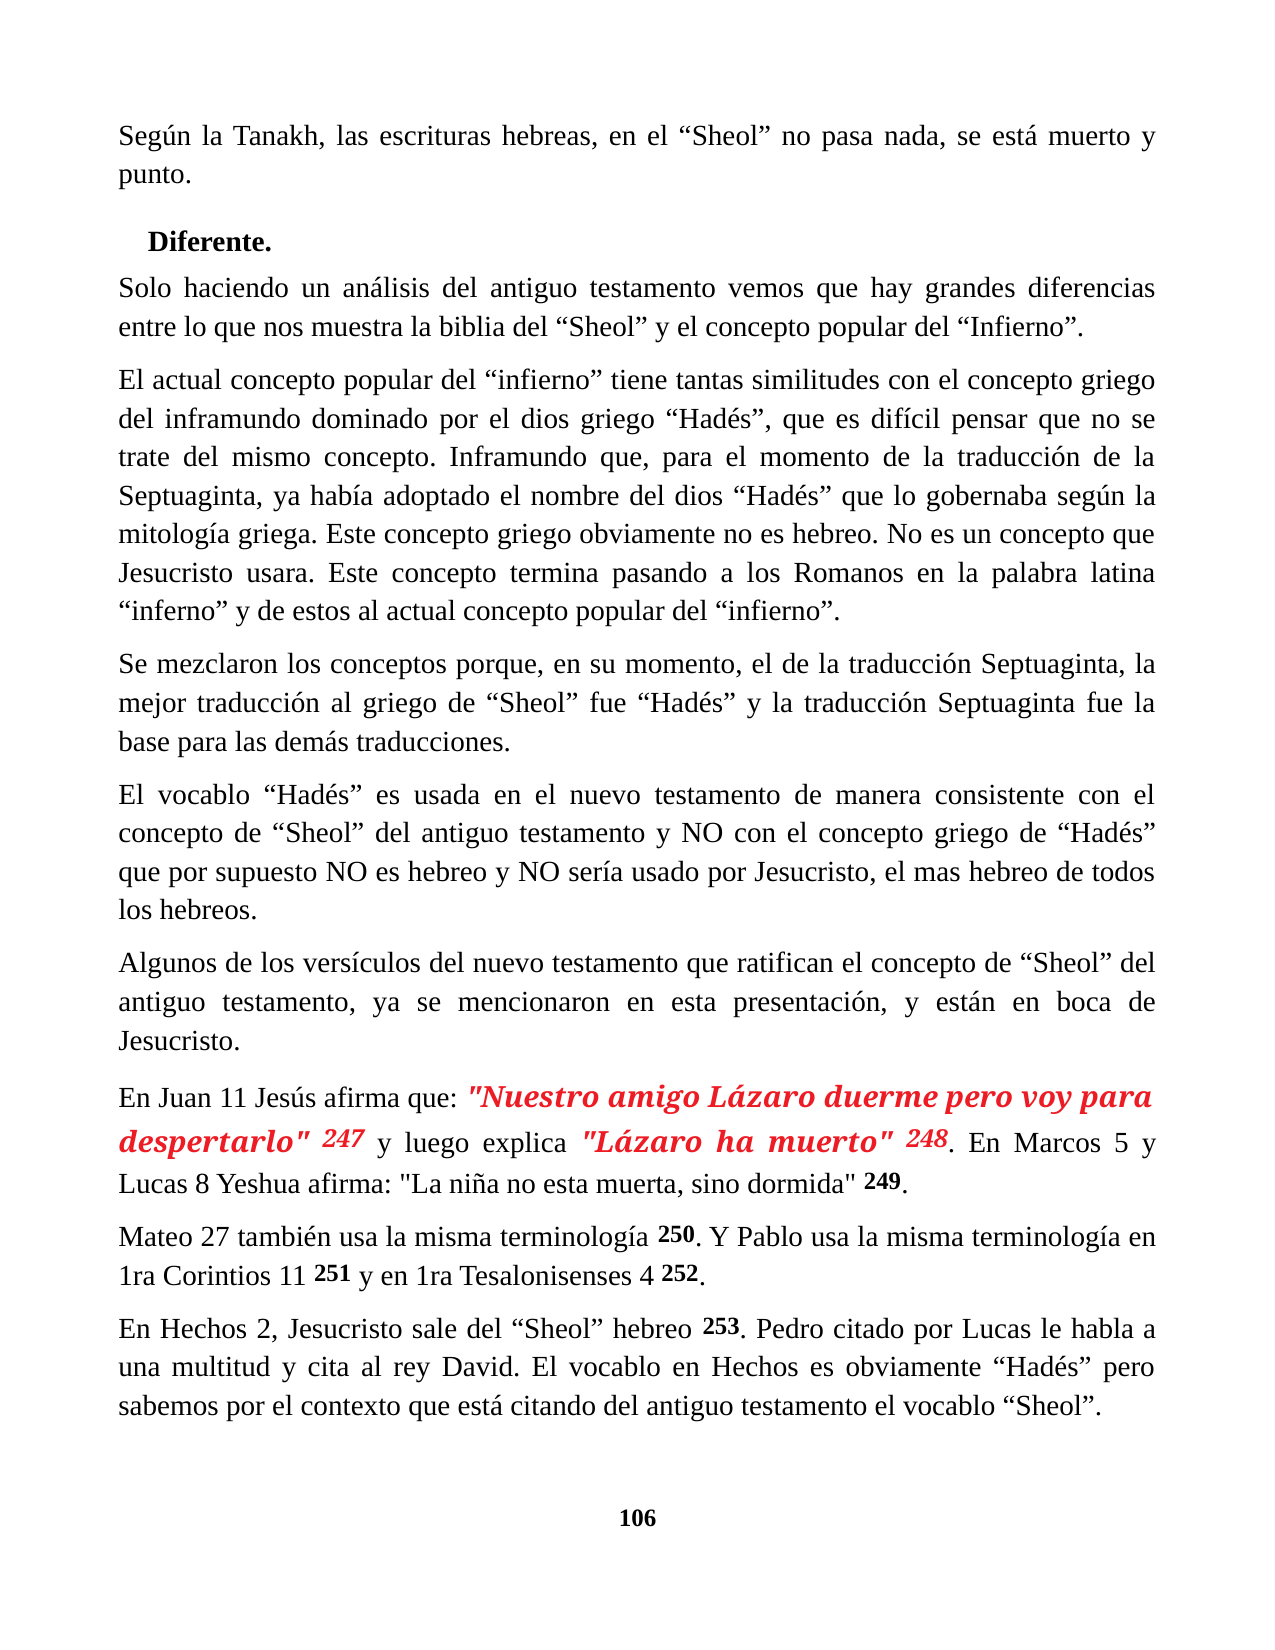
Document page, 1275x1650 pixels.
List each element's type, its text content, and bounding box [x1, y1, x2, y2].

text El vocablo “Hadés” es usada en el nuevo testamento de manera consistente con el concepto de “Sheol” del antiguo testamento y NO con el concepto griego de “Hadés” que por supuesto NO es hebreo y NO sería usado por Jesucristo, el mas hebreo de todos los hebreos. [118, 777, 1157, 926]
text Se mezclaron los conceptos porque, en su momento, el de la traducción Septuaginta, la mejor traducción al griego de “Sheol” fue “Hadés” y la traducción Septuaginta fue la base para las demás traducciones. [118, 647, 1157, 757]
text Algunos de los versículos del nuevo testamento que ratifican el concepto de “Sheol” del antiguo testamento, ya se mencionaron en esta presentación, y están en boca de Jesucristo. [118, 946, 1157, 1056]
text Según la Tanakh, las escrituras hebreas, en el “Sheol” no pasa nada, se está muerto y punto. [118, 118, 1157, 190]
text En Hechos 2, Jesucristo sale del “Sheol” hebreo . Pedro citado por Lucas le habla a una multitud y cita al rey David. El vocablo en Hechos es obviamente “Hadés” pero sabemos por el contexto que está citando del antiguo testamento el vocablo “Sheol”. [118, 1311, 1157, 1422]
text El actual concepto popular del “infierno” tiene tantas similitudes con el concepto griego del inframundo dominado por el dios griego “Hadés”, que es difícil pensar que no se trate del mismo concepto. Inframundo que, para el momento de la traducción de la Septuaginta, ya había adoptado el nombre del dios “Hadés” que lo gobernaba según la mitología griega. Este concepto griego obviamente no es hebreo. No es un concepto que Jesucristo usara. Este concepto termina pasando a los Romanos en la palabra latina “inferno” y de estos al actual concepto popular del “infierno”. [118, 362, 1157, 627]
subtitle Diferente. [148, 224, 1157, 258]
text Mateo 27 también usa la misma terminología . Y Pablo usa la misma terminología en 1ra Corintios 11 y en 1ra Tesalonisenses 4 . [118, 1219, 1157, 1291]
text En Juan 11 Jesús afirma que: "Nuestro amigo Lázaro duerme pero voy para despertarlo" y luego explica "Lázaro ha muerto" . En Marcos 5 y Lucas 8 Yeshua afirma: "La niña no esta muerta, sino dormida" . [118, 1076, 1157, 1200]
text Solo haciendo un análisis del antiguo testamento vemos que hay grandes diferencias entre lo que nos muestra la biblia del “Sheol” y el concepto popular del “Infierno”. [118, 271, 1157, 343]
